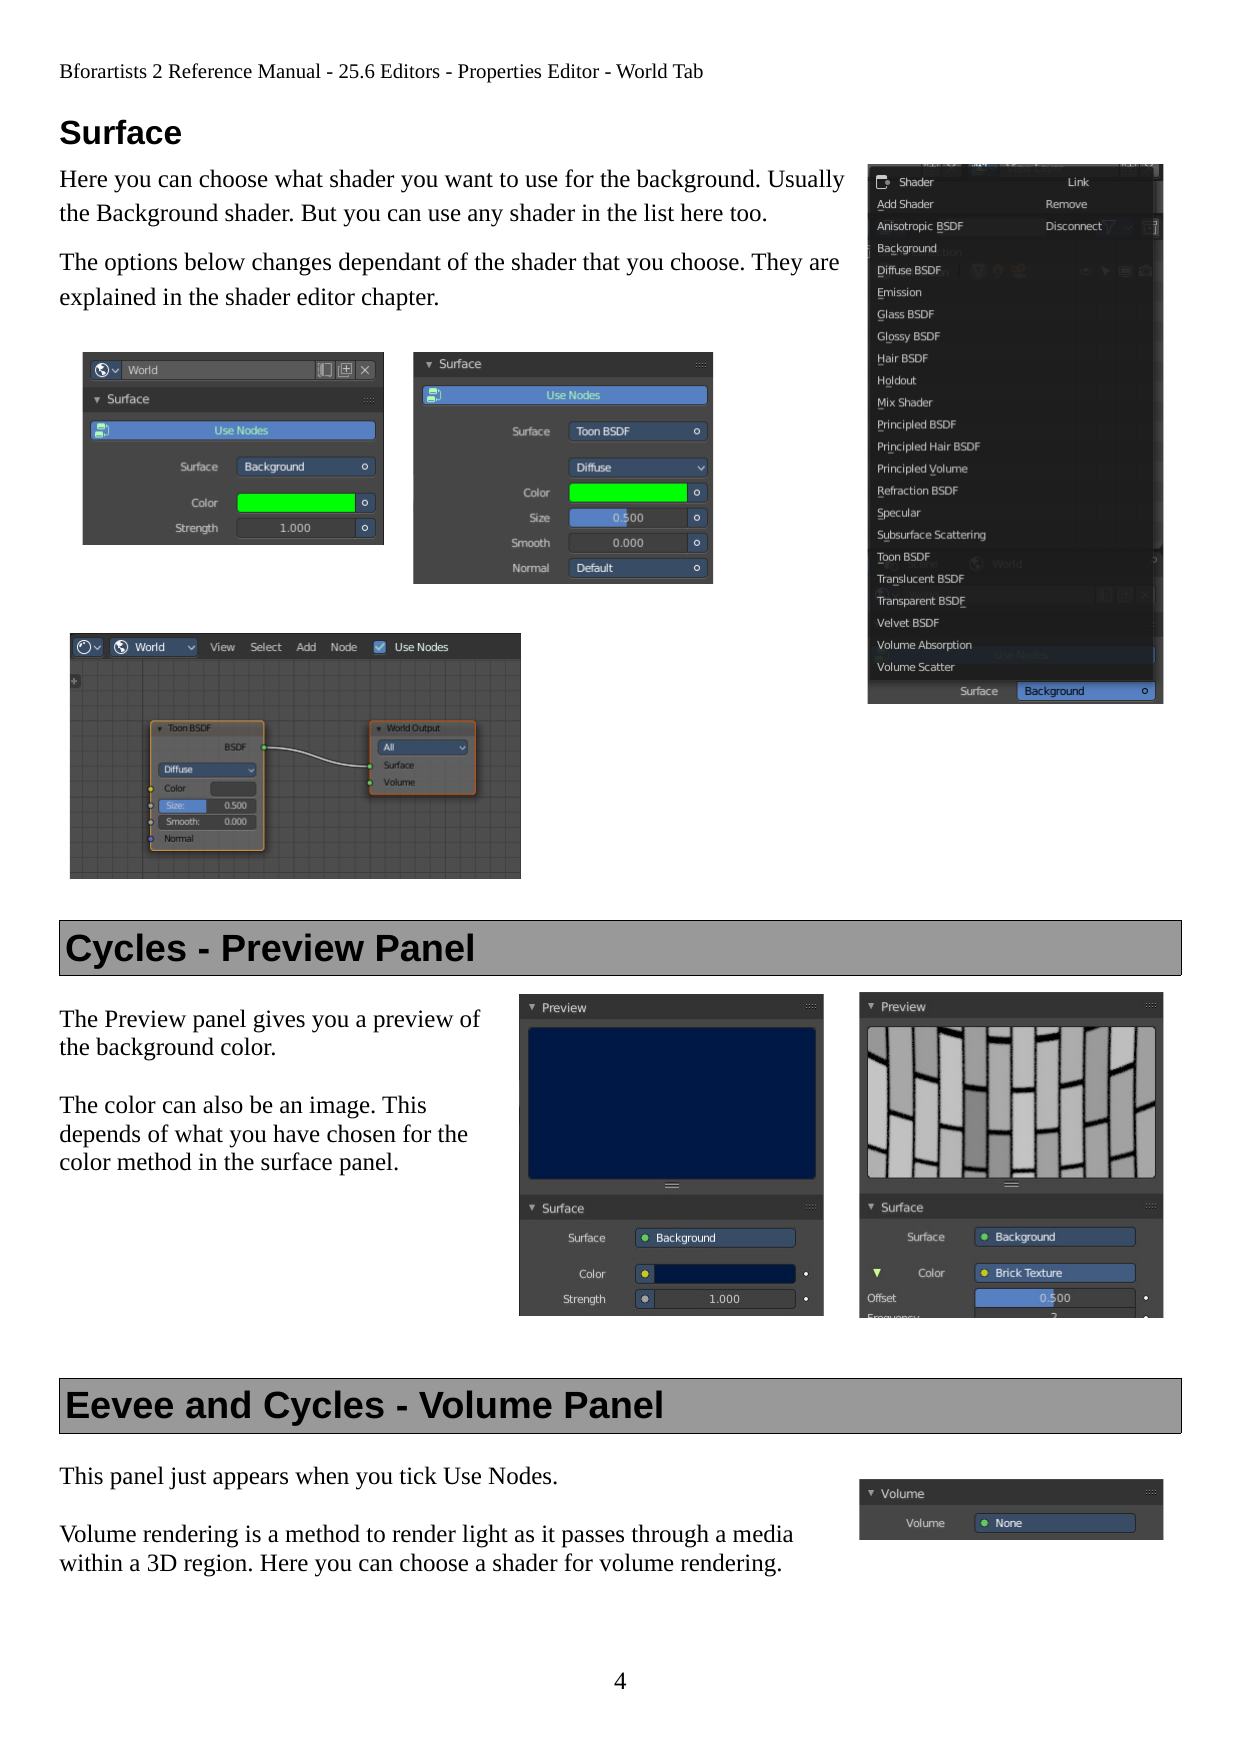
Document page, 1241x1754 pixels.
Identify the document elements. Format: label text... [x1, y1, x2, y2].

table_header Eevee and Cycles - Volume Panel [60, 1379, 1181, 1433]
text The options below changes dependant of the shader that you choose. They are explained in the shader editor chapter. [59, 247, 867, 311]
text [824, 1090, 859, 1176]
picture [69, 633, 521, 879]
picture [519, 994, 824, 1316]
picture [413, 352, 714, 584]
picture [859, 992, 1164, 1318]
text The color can also be an image. This depends of what you have chosen for the color method in the surface panel. [59, 1090, 519, 1176]
subtitle Surface [59, 113, 1181, 151]
text Here you can choose what shader you want to use for the background. Usually the Background shader. But you can use any shader in the list here too. [59, 164, 867, 227]
picture [82, 352, 384, 545]
text This panel just appears when you tick Use Nodes. [59, 1461, 1181, 1490]
text The Preview panel gives you a preview of the background color. [59, 1004, 519, 1061]
table_header Cycles - Preview Panel [60, 921, 1181, 975]
picture [867, 164, 1164, 704]
text Volume rendering is a method to render light as it passes through a media within a 3D region. Here you can choose a shader for volume rendering. [59, 1519, 1181, 1576]
picture [859, 1479, 1164, 1540]
text [824, 1004, 859, 1061]
